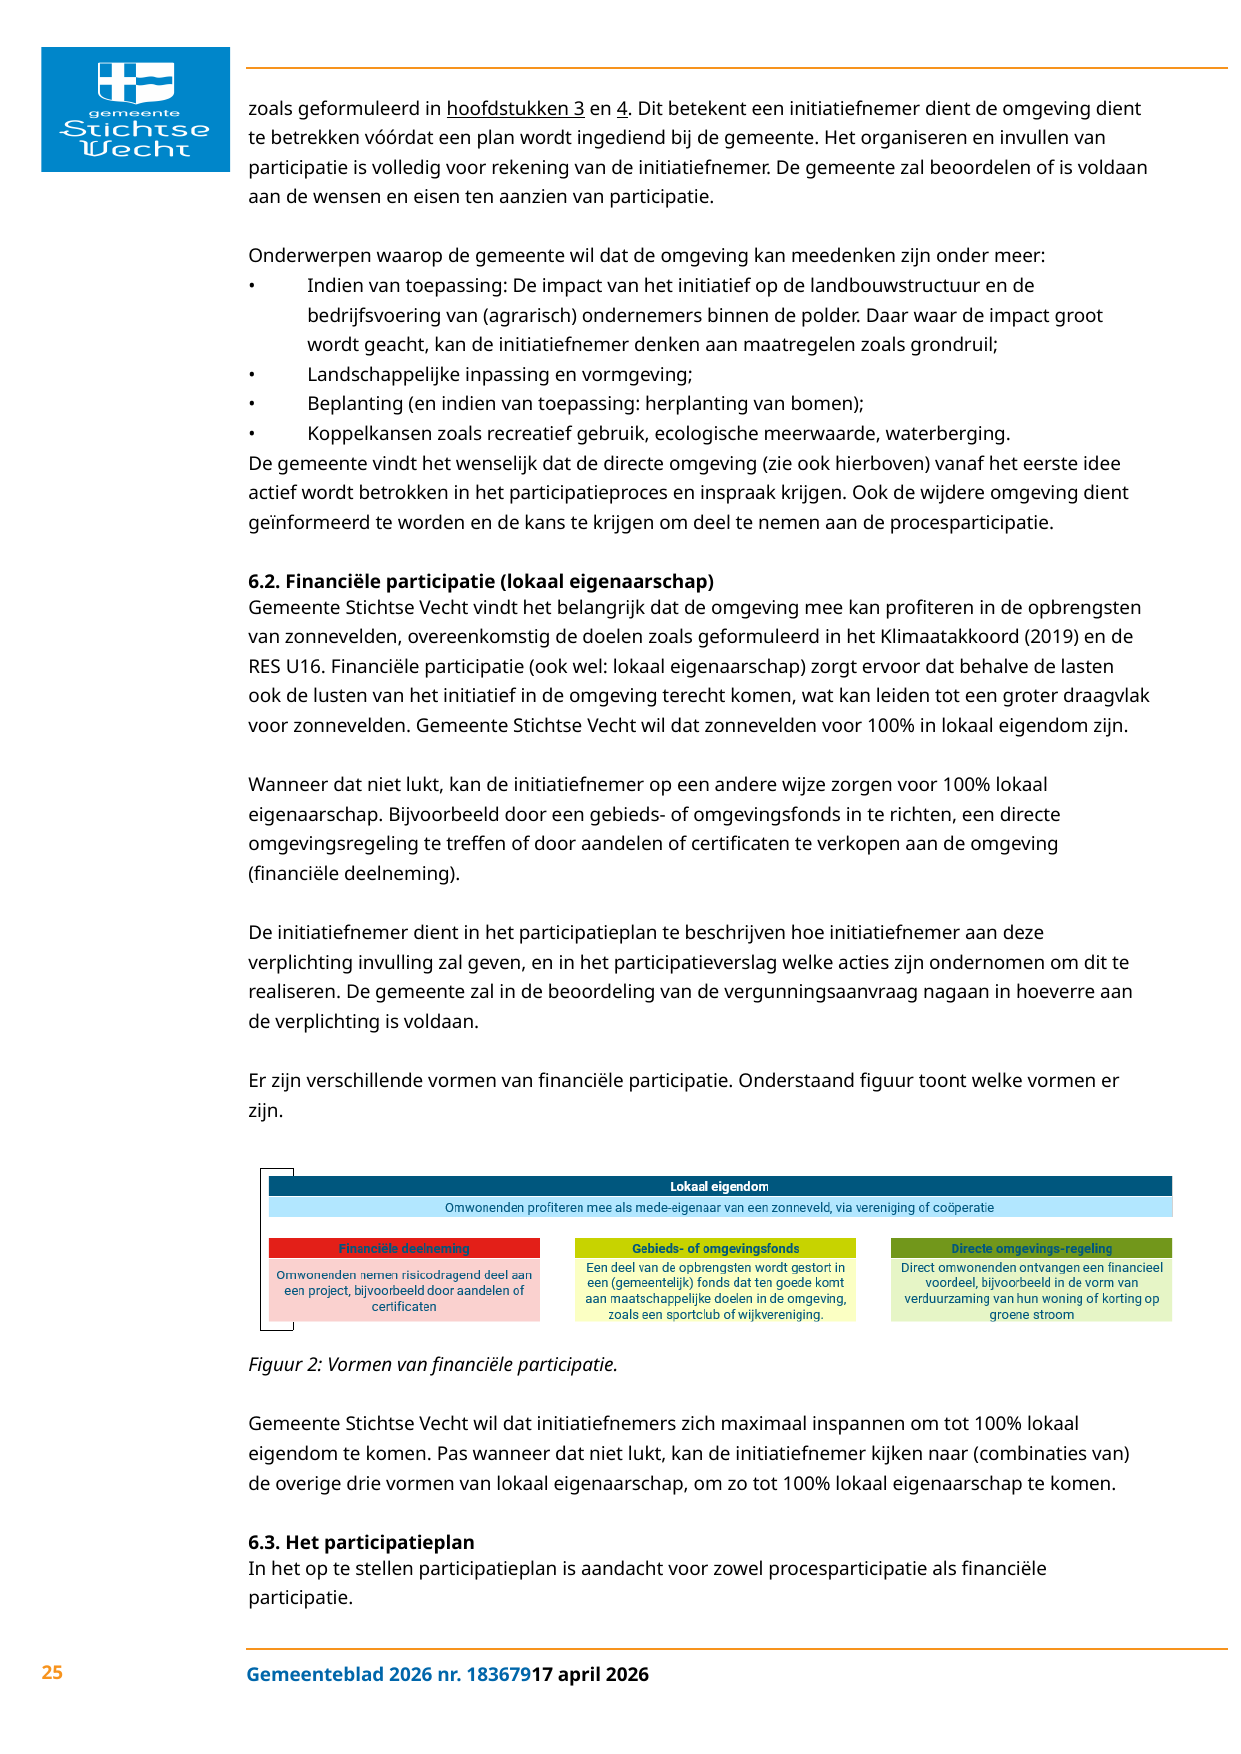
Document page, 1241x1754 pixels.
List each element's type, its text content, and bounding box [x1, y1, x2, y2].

list Koppelkansen zoals recreatief gebruik, ecologische meerwaarde, waterberging. [248, 420, 1152, 446]
list Indien van toepassing: De impact van het initiatief op de landbouwstructuur en de bedrijfsvoering van (agrarisch) ondernemers binnen de polder. Daar waar de impact groot wordt geacht, kan de initiatiefnemer denken aan maatregelen zoals grondruil; [248, 272, 1152, 357]
text De gemeente vindt het wenselijk dat de directe omgeving (zie ook hierboven) vanaf het eerste idee actief wordt betrokken in het participatieproces en inspraak krijgen. Ook de wijdere omgeving dient geïnformeerd te worden en de kans te krijgen om deel te nemen aan de procesparticipatie. [248, 450, 1152, 535]
list Landschappelijke inpassing en vormgeving; [248, 361, 1152, 387]
picture [99, 63, 135, 101]
text De initiatiefnemer dient in het participatieplan te beschrijven hoe initiatiefnemer aan deze verplichting invulling zal geven, en in het participatieverslag welke acties zijn ondernomen om dit te realiseren. De gemeente zal in de beoordeling van de vergunningsaanvraag nagaan in hoeverre aan de verplichting is voldaan. [248, 919, 1152, 1034]
picture [137, 63, 174, 103]
list Beplanting (en indien van toepassing: herplanting van bomen); [248, 391, 1152, 416]
text Wanneer dat niet lukt, kan de initiatiefnemer op een andere wijze zorgen voor 100% lokaal eigenaarschap. Bijvoorbeeld door een gebieds- of omgevingsfonds in te richten, een directe omgevingsregeling te treffen of door aandelen of certificaten te verkopen aan de omgeving (financiële deelneming). [248, 771, 1152, 886]
picture [682, 1182, 688, 1190]
text zoals geformuleerd in hoofdstukken 3 en 4. Dit betekent een initiatiefnemer dient de omgeving dient te betrekken vóórdat een plan wordt ingediend bij de gemeente. Het organiseren en invullen van participatie is volledig voor rekening van de initiatiefnemer. De gemeente zal beoordelen of is voldaan aan de wensen en eisen ten aanzien van participatie. [248, 95, 1152, 209]
text Gemeente Stichtse Vecht vindt het belangrijk dat de omgeving mee kan profiteren in de opbrengsten van zonnevelden, overeenkomstig de doelen zoals geformuleerd in het Klimaatakkoord (2019) en de RES U16. Financiële participatie (ook wel: lokaal eigenaarschap) zorgt ervoor dat behalve de lasten ook de lusten van het initiatief in de omgeving terecht komen, wat kan leiden tot een groter draagvlak voor zonnevelden. Gemeente Stichtse Vecht wil dat zonnevelden voor 100% in lokaal eigendom zijn. [248, 594, 1152, 738]
text Onderwerpen waarop de gemeente wil dat de omgeving kan meedenken zijn onder meer: [248, 243, 1152, 268]
text Figuur 2: Vormen van financiële participatie. [248, 1351, 1152, 1377]
text Er zijn verschillende vormen van financiële participatie. Onderstaand figuur toont welke vormen er zijn. [248, 1067, 1152, 1122]
text 6.3. Het participatieplan [248, 1529, 1152, 1555]
text 6.2. Financiële participatie (lokaal eigenaarschap) [248, 568, 1152, 594]
text In het op te stellen participatieplan is aandacht voor zowel procesparticipatie als financiële participatie. [248, 1555, 1152, 1610]
picture [268, 1197, 1173, 1322]
text Gemeente Stichtse Vecht wil dat initiatiefnemers zich maximaal inspannen om tot 100% lokaal eigendom te komen. Pas wanneer dat niet lukt, kan de initiatiefnemer kijken naar (combinaties van) de overige drie vormen van lokaal eigenaarschap, om zo tot 100% lokaal eigenaarschap te komen. [248, 1411, 1152, 1496]
